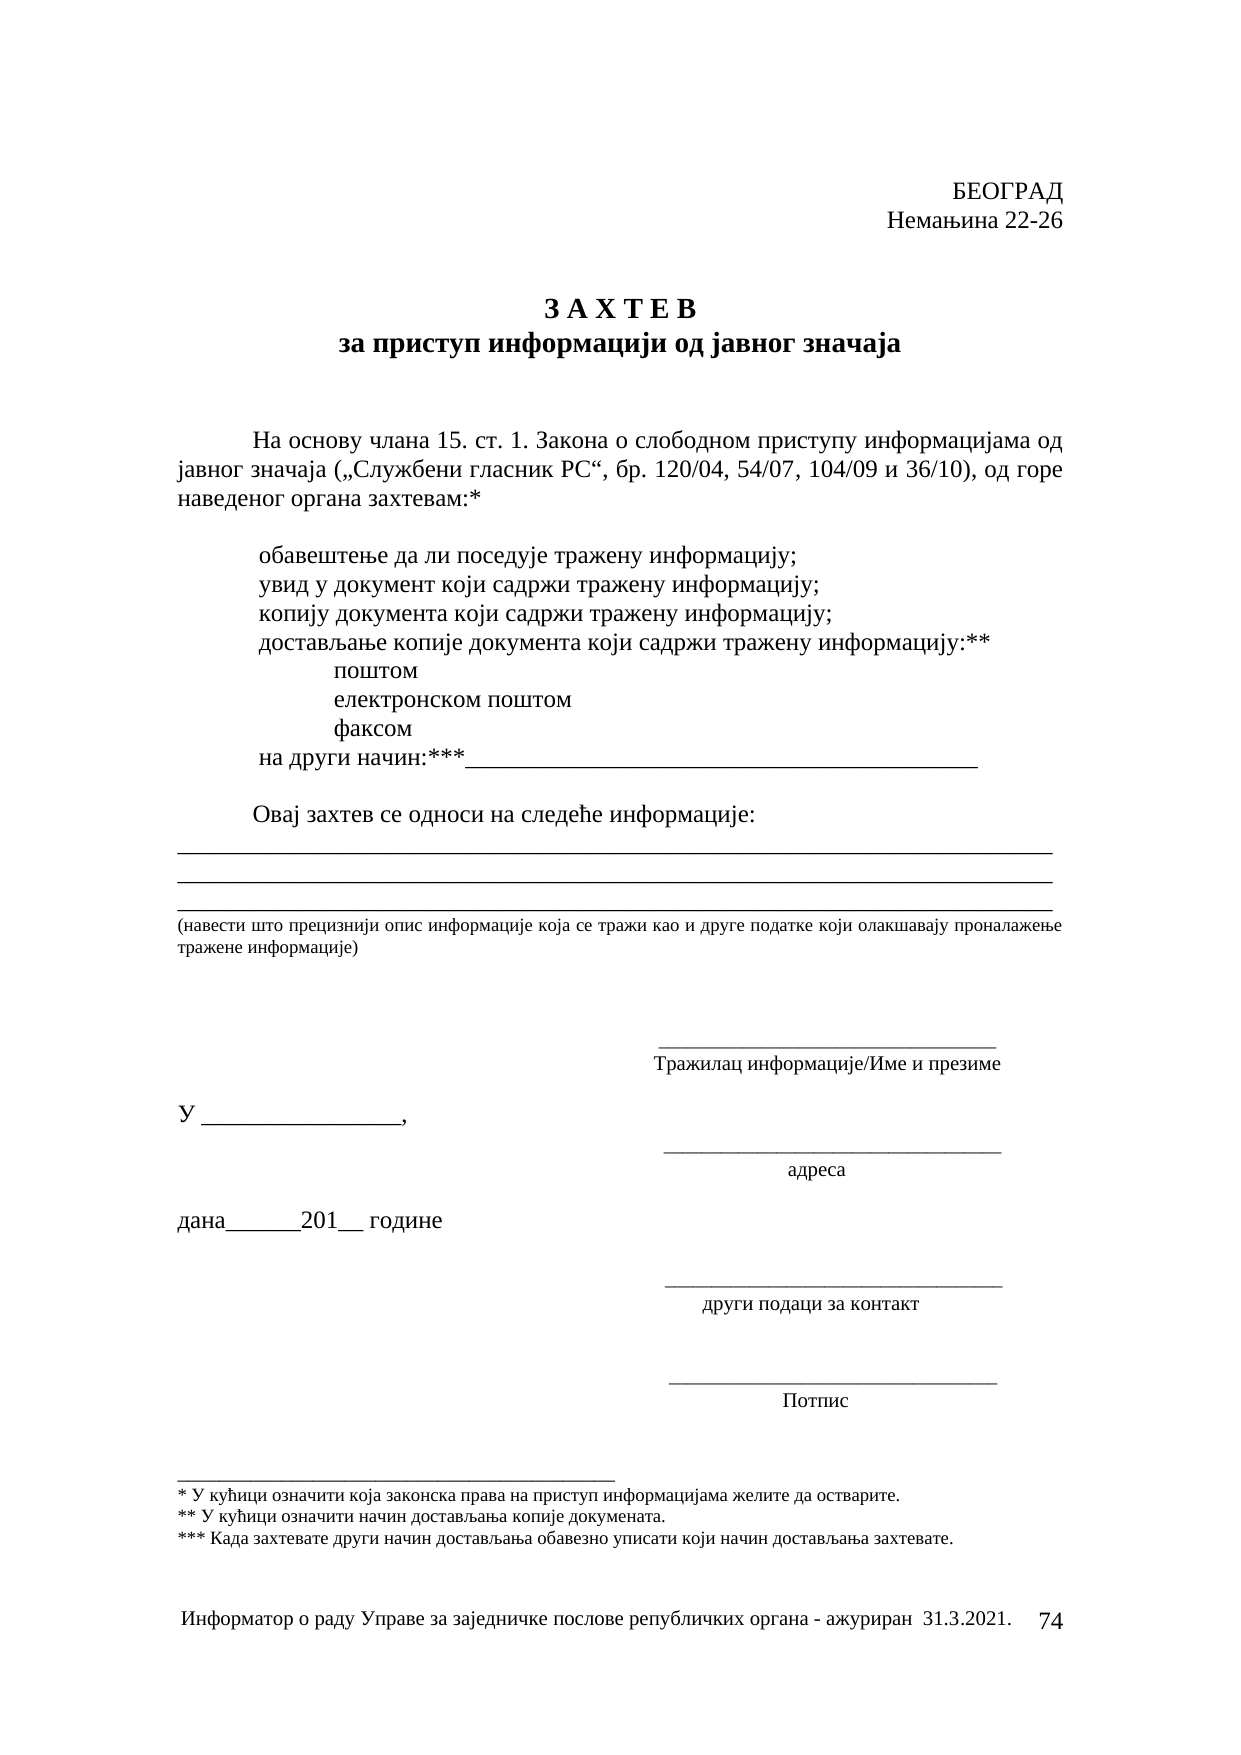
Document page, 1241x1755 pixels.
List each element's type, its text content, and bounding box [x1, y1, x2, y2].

text ⁫ електронском поштом [252, 684, 1063, 713]
text адреса [177, 1157, 1063, 1181]
text Потпис [177, 1387, 1063, 1412]
text БЕОГРАД [177, 176, 1063, 205]
text за приступ информацији од јавног значаја [177, 325, 1063, 358]
text ⁫ копију документа који садржи тражену информацију; [177, 598, 1063, 627]
text __________________________________________________________________________________________________________________________________________________________________________________________________________________ [177, 828, 1063, 914]
text __________________________________________ [177, 1460, 1063, 1484]
text Овај захтев се односи на следеће информације: [177, 799, 1063, 828]
text ___________________________________ [177, 1339, 1063, 1387]
text други подаци за контакт [177, 1291, 1063, 1315]
text *** Када захтевате други начин достављања обавезно уписати који начин достављања захтевате. [177, 1527, 1063, 1548]
text ⁫ обавештење да ли поседује тражену информацију; [177, 541, 1063, 569]
text ⁫ увид у документ који садржи тражену информацију; [177, 569, 1063, 598]
text (навести што прецизнији опис информације која се тражи као и друге податке који олакшавају проналажење тражене информације) [177, 914, 1063, 957]
text * У кућици означити која законска права на приступ информацијама желите да остварите. [177, 1484, 1063, 1505]
text На основу члана 15. ст. 1. Закона о слободном приступу информацијама од јавног значаја („Службени гласник РС“, бр. 120/04, 54/07, 104/09 и 36/10), од горе наведеног органа захтевам:* [177, 426, 1063, 512]
text У ________________, ____________________________________ [177, 1099, 1063, 1157]
text ⁫ на други начин:***_________________________________________ [177, 742, 1063, 771]
text дана______201__ године ____________________________________ [177, 1205, 1063, 1291]
text ____________________________________ [552, 1003, 1063, 1051]
text Немањина 22-26 [177, 205, 1063, 234]
text ⁫ достављање копије документа који садржи тражену информацију:** [177, 627, 1063, 656]
text ** У кућици означити начин достављања копије докумената. [177, 1505, 1063, 1527]
text ⁫ факсом [252, 713, 1063, 742]
text Тражилац информације/Име и презиме [177, 1051, 1063, 1075]
text ⁫ поштом [252, 656, 1063, 684]
text З А Х Т Е В [177, 291, 1063, 325]
